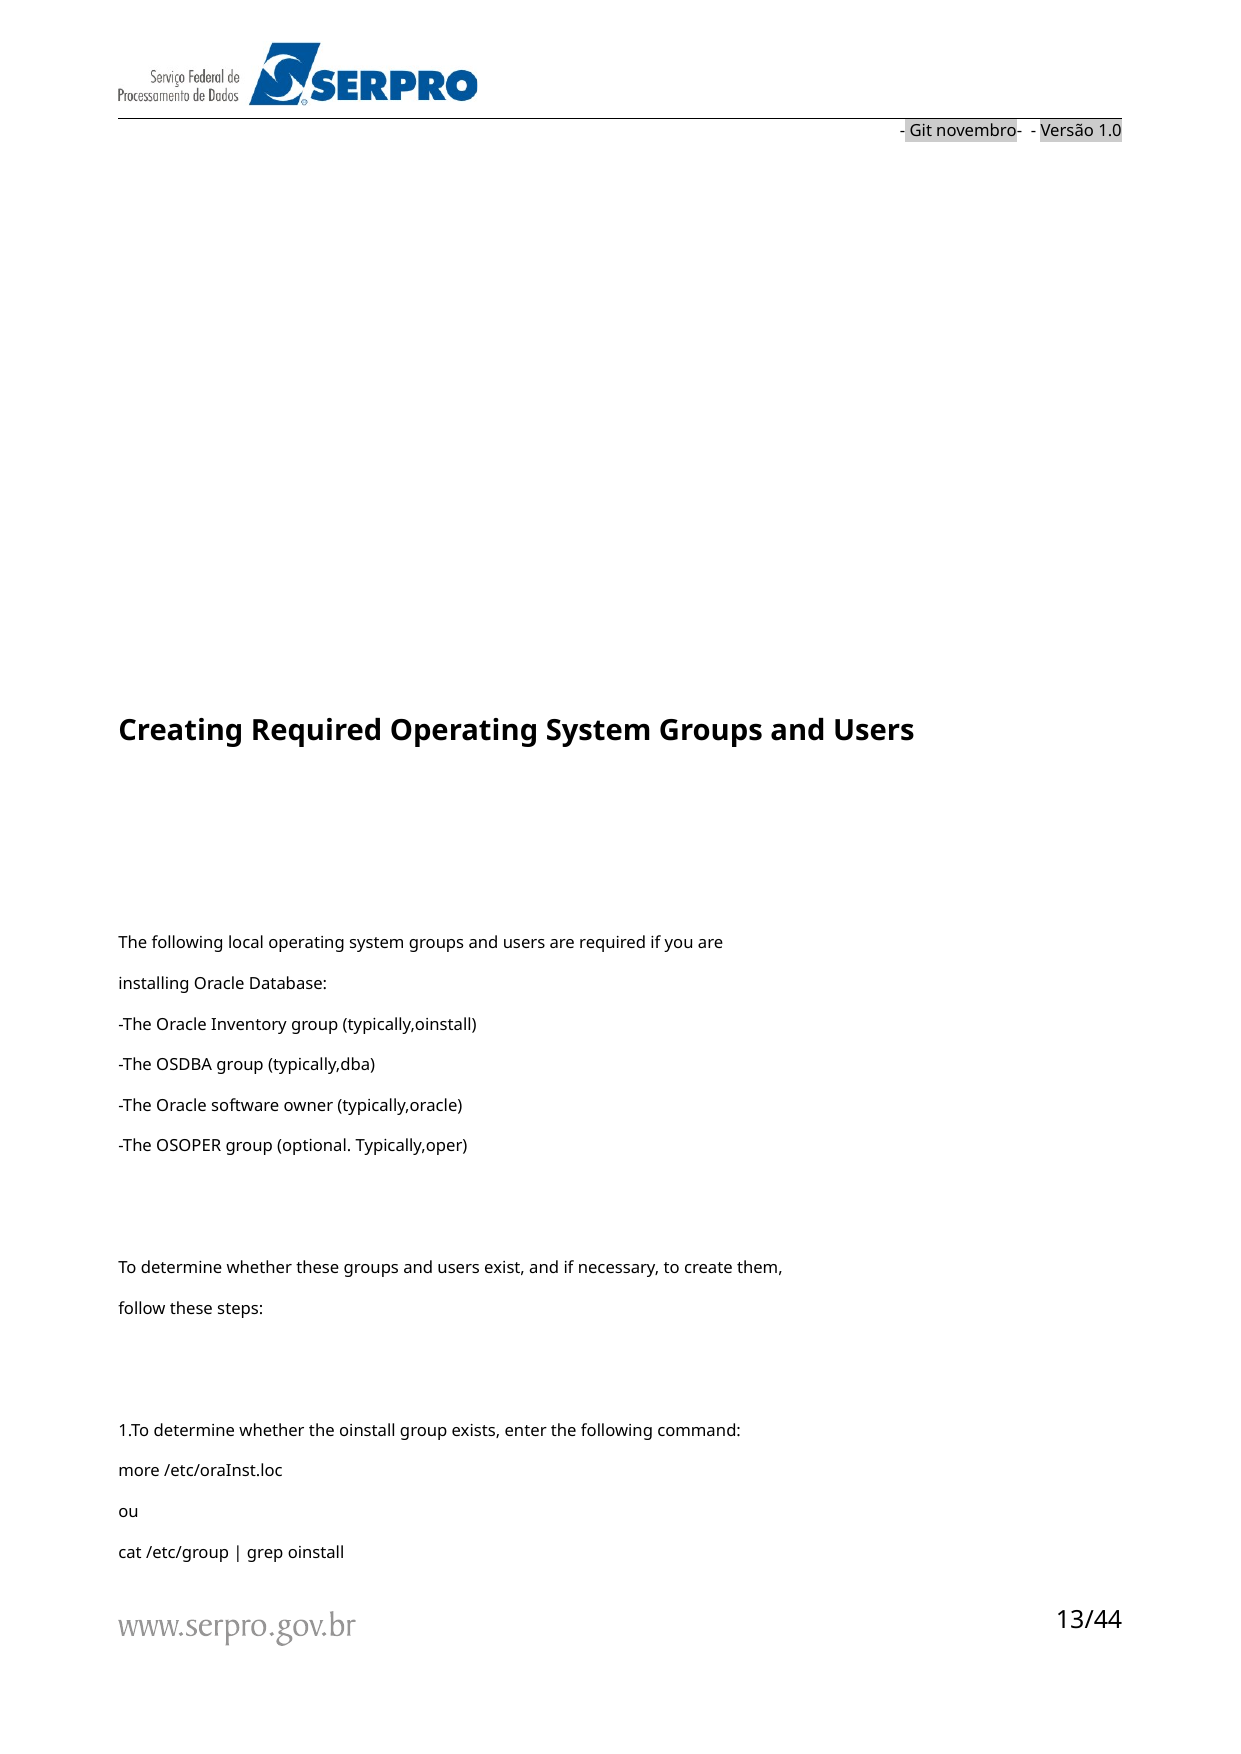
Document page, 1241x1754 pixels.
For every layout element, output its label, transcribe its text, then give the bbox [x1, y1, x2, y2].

text installing Oracle Database: [118, 971, 1122, 994]
text -The Oracle Inventory group (typically,oinstall) [118, 1012, 1122, 1035]
text To determine whether these groups and users exist, and if necessary, to create them, [118, 1256, 1122, 1278]
text cat /etc/group | grep oinstall [118, 1540, 1122, 1563]
text The following local operating system groups and users are required if you are [118, 931, 1122, 953]
text -The OSOPER group (optional. Typically,oper) [118, 1134, 1122, 1157]
picture [118, 41, 478, 106]
text -The Oracle software owner (typically,oracle) [118, 1093, 1122, 1116]
text follow these steps: [118, 1296, 1122, 1319]
text more /etc/oraInst.loc [118, 1459, 1122, 1482]
text -The OSDBA group (typically,dba) [118, 1053, 1122, 1075]
text 1.To determine whether the oinstall group exists, enter the following command: [118, 1418, 1122, 1441]
text Creating Required Operating System Groups and Users [118, 709, 1122, 749]
text ou [118, 1499, 1122, 1522]
